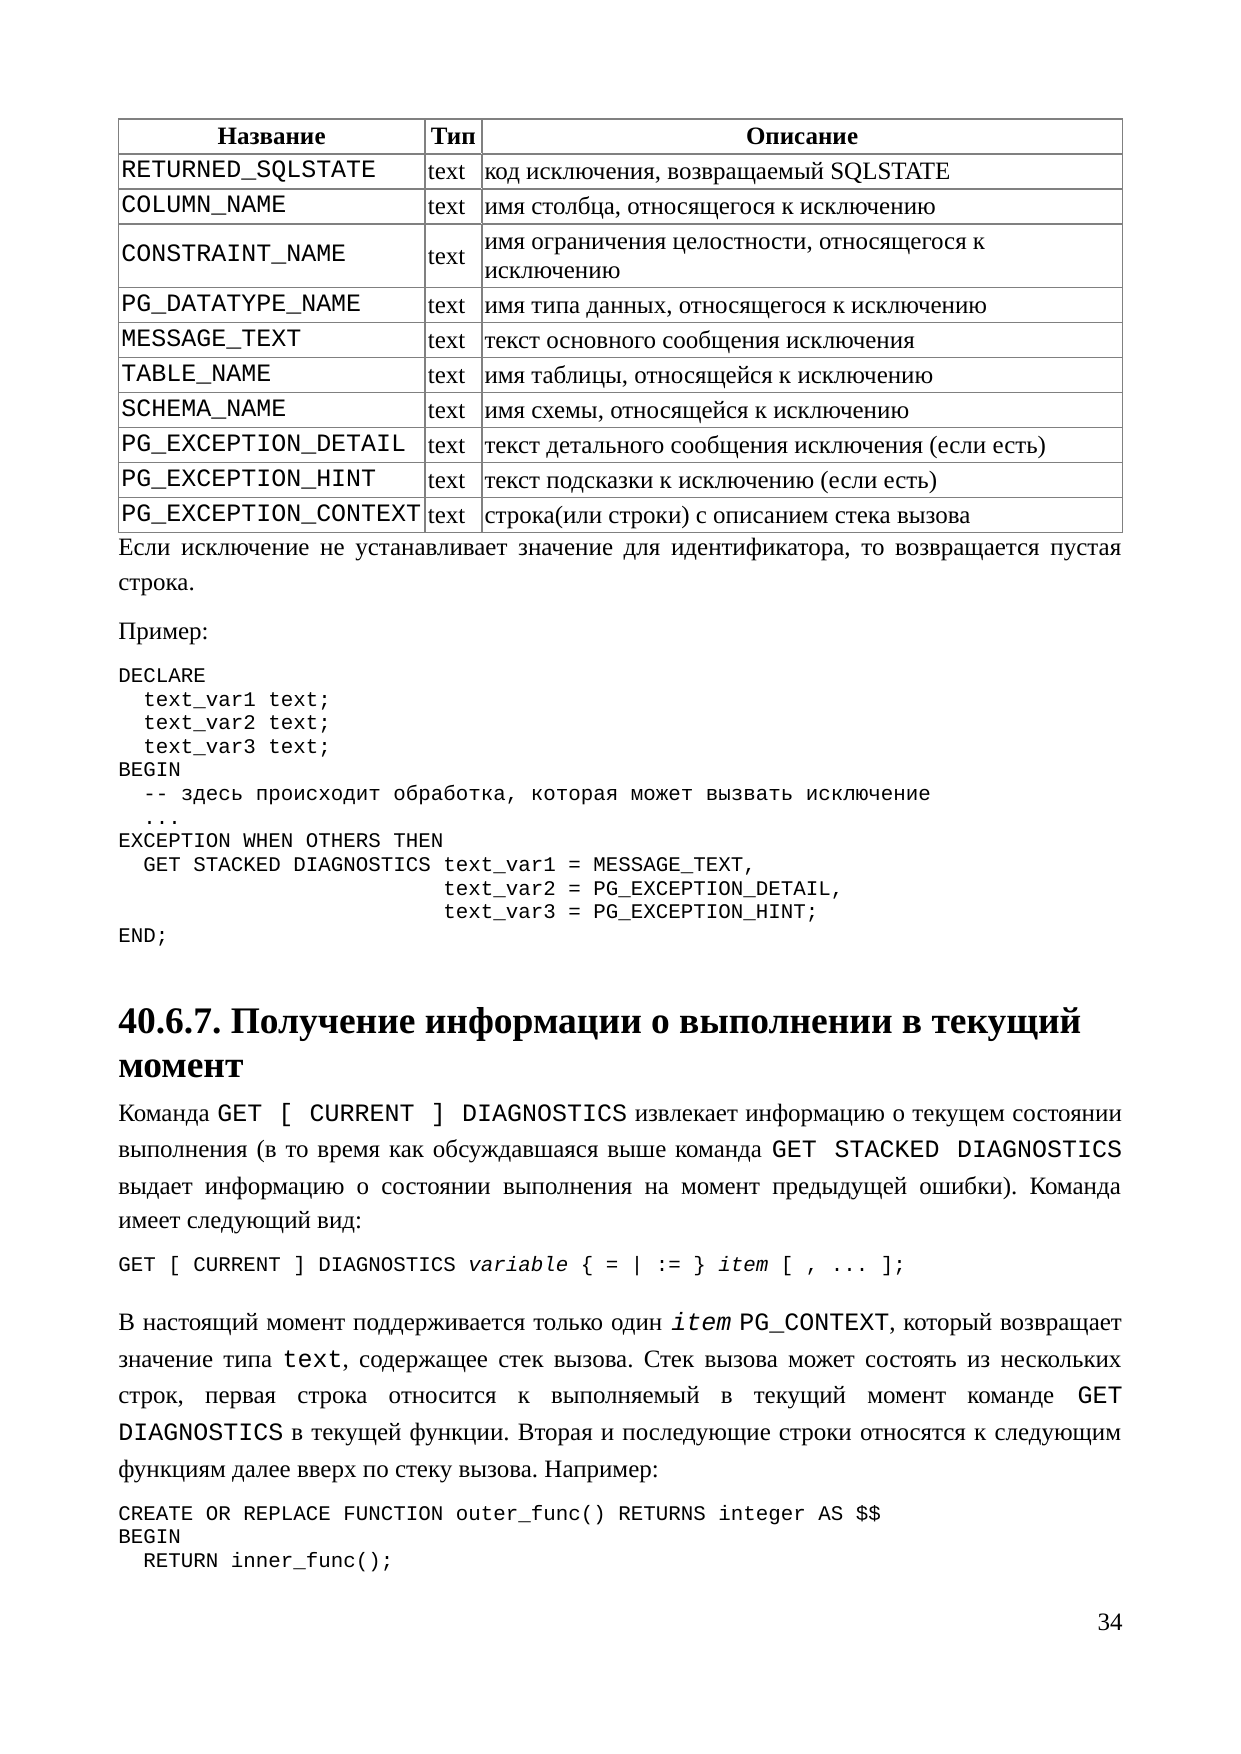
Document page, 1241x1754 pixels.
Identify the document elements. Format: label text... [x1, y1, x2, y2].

table_cell имя ограничения целостности, относящегося к исключению [483, 225, 1122, 287]
text text_var2 = PG_EXCEPTION_DETAIL, [118, 878, 1122, 901]
table_cell MESSAGE_TEXT [119, 323, 424, 357]
table_header Описание [483, 120, 1122, 153]
text GET [ CURRENT ] DIAGNOSTICS variable { = | := } item [ , ... ]; [118, 1254, 1122, 1278]
text BEGIN [118, 1526, 1122, 1550]
table_cell text [426, 358, 481, 392]
table_cell имя таблицы, относящейся к исключению [483, 358, 1122, 392]
text CREATE OR REPLACE FUNCTION outer_func() RETURNS integer AS $$ [118, 1503, 1122, 1526]
table_cell текст детального сообщения исключения (если есть) [483, 428, 1122, 462]
table_cell text [426, 288, 481, 322]
table_cell text [426, 428, 481, 462]
text ... [118, 807, 1122, 830]
text EXCEPTION WHEN OTHERS THEN [118, 830, 1122, 854]
table_cell text [426, 393, 481, 427]
table_cell text [426, 225, 481, 287]
table_header Название [119, 120, 424, 153]
text В настоящий момент поддерживается только один item PG_CONTEXT, который возвращает значение типа text, содержащее стек вызова. Стек вызова может состоять из нескольких строк, первая строка относится к выполняемый в текущий момент команде GET DIAGNOSTICS в текущей функции. Вторая и последующие строки относятся к следующим функциям далее вверх по стеку вызова. Например: [118, 1307, 1122, 1482]
table_cell PG_EXCEPTION_HINT [119, 463, 424, 497]
table_cell имя схемы, относящейся к исключению [483, 393, 1122, 427]
table_cell text [426, 498, 481, 532]
text GET STACKED DIAGNOSTICS text_var1 = MESSAGE_TEXT, [118, 854, 1122, 878]
text text_var3 = PG_EXCEPTION_HINT; [118, 901, 1122, 925]
text RETURN inner_func(); [118, 1550, 1122, 1574]
table_header Тип [426, 120, 481, 153]
table_cell text [426, 155, 481, 188]
table_cell PG_DATATYPE_NAME [119, 288, 424, 322]
text Команда GET [ CURRENT ] DIAGNOSTICS извлекает информацию о текущем состоянии выполнения (в то время как обсуждавшаяся выше команда GET STACKED DIAGNOSTICS выдает информацию о состоянии выполнения на момент предыдущей ошибки). Команда имеет следующий вид: [118, 1098, 1122, 1234]
table_cell SCHEMA_NAME [119, 393, 424, 427]
table_cell строка(или строки) с описанием стека вызова [483, 498, 1122, 532]
text BEGIN [118, 759, 1122, 783]
text -- здесь происходит обработка, которая может вызвать исключение [118, 783, 1122, 807]
table_cell PG_EXCEPTION_CONTEXT [119, 498, 424, 532]
table_cell текст основного сообщения исключения [483, 323, 1122, 357]
subtitle 40.6.7. Получение информации о выполнении в текущий момент [118, 999, 1122, 1085]
text END; [118, 925, 1122, 949]
text DECLARE [118, 665, 1122, 688]
table_cell RETURNED_SQLSTATE [119, 155, 424, 188]
text Пример: [118, 616, 1122, 644]
text text_var3 text; [118, 736, 1122, 759]
table_cell COLUMN_NAME [119, 190, 424, 223]
table_cell имя типа данных, относящегося к исключению [483, 288, 1122, 322]
table_cell text [426, 190, 481, 223]
table_cell текст подсказки к исключению (если есть) [483, 463, 1122, 497]
text text_var1 text; [118, 688, 1122, 712]
table_cell text [426, 323, 481, 357]
text text_var2 text; [118, 712, 1122, 736]
table_cell text [426, 463, 481, 497]
table_cell код исключения, возвращаемый SQLSTATE [483, 155, 1122, 188]
table_cell имя столбца, относящегося к исключению [483, 190, 1122, 223]
table_cell TABLE_NAME [119, 358, 424, 392]
table_cell CONSTRAINT_NAME [119, 225, 424, 287]
table_cell PG_EXCEPTION_DETAIL [119, 428, 424, 462]
text Если исключение не устанавливает значение для идентификатора, то возвращается пустая строка. [118, 533, 1122, 596]
